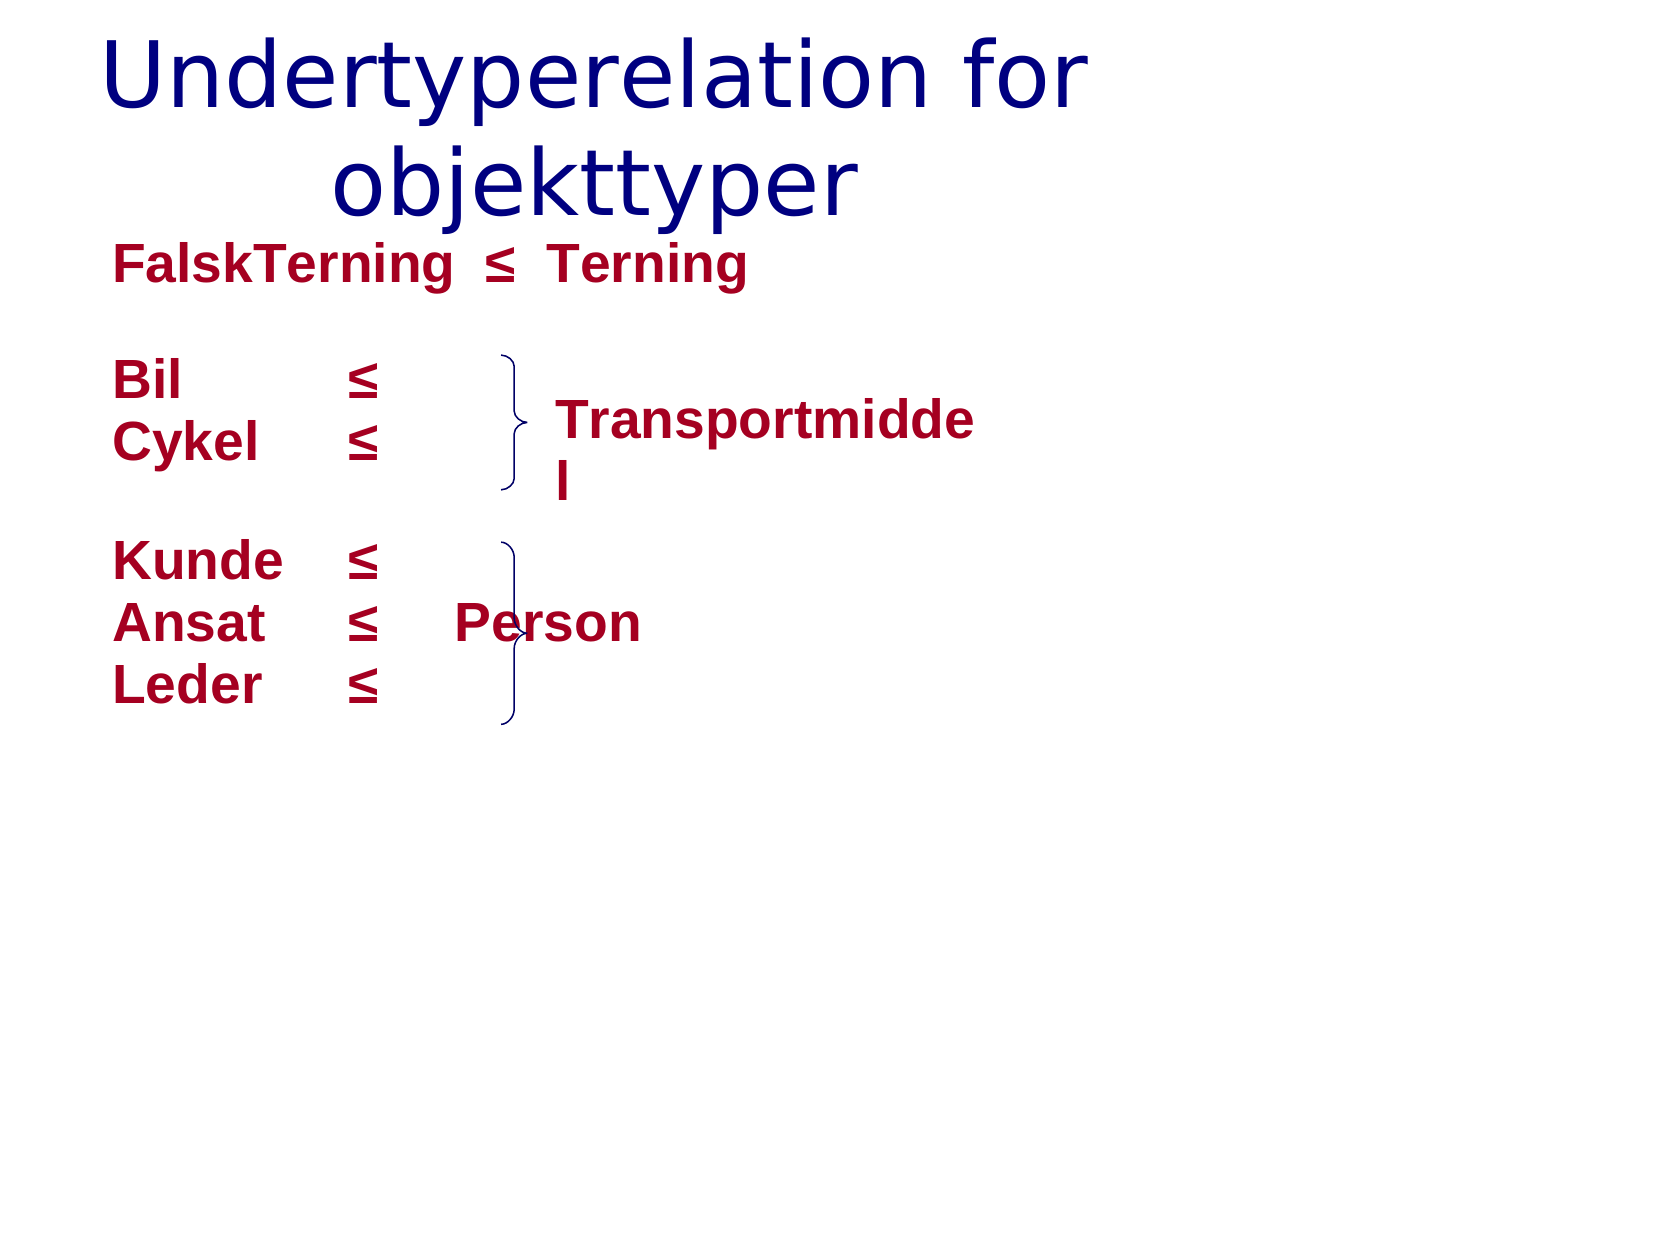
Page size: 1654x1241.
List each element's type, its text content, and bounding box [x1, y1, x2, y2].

text_box FalskTerning ≤ Terning [97, 224, 767, 302]
text_box Kunde ≤ Ansat ≤ Person Leder ≤ [97, 522, 658, 724]
text_box Transportmiddel [540, 381, 1006, 521]
title Undertyperelation for objekttyper [84, 0, 1569, 260]
text_box Bil ≤ Cykel ≤ [97, 340, 502, 481]
